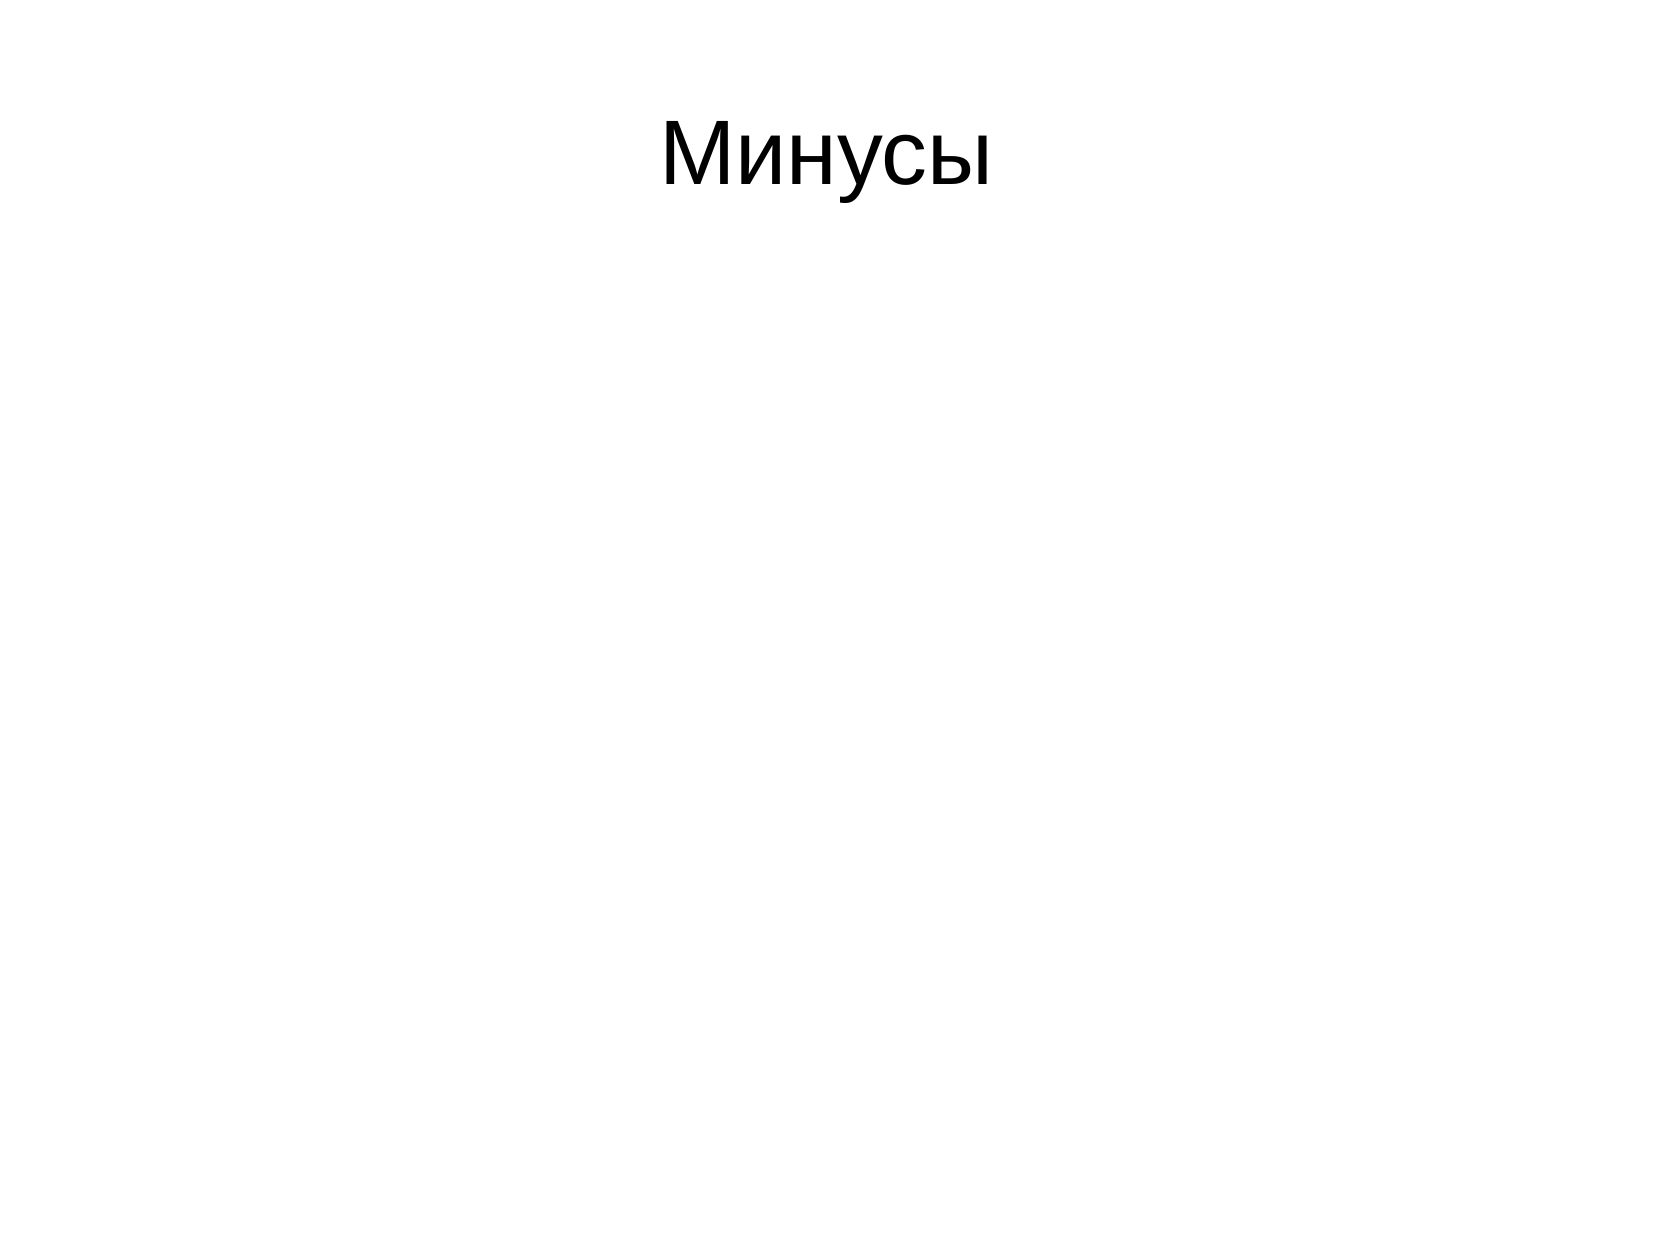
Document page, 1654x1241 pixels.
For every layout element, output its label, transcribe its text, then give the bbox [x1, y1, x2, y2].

title Минусы [82, 49, 1571, 257]
